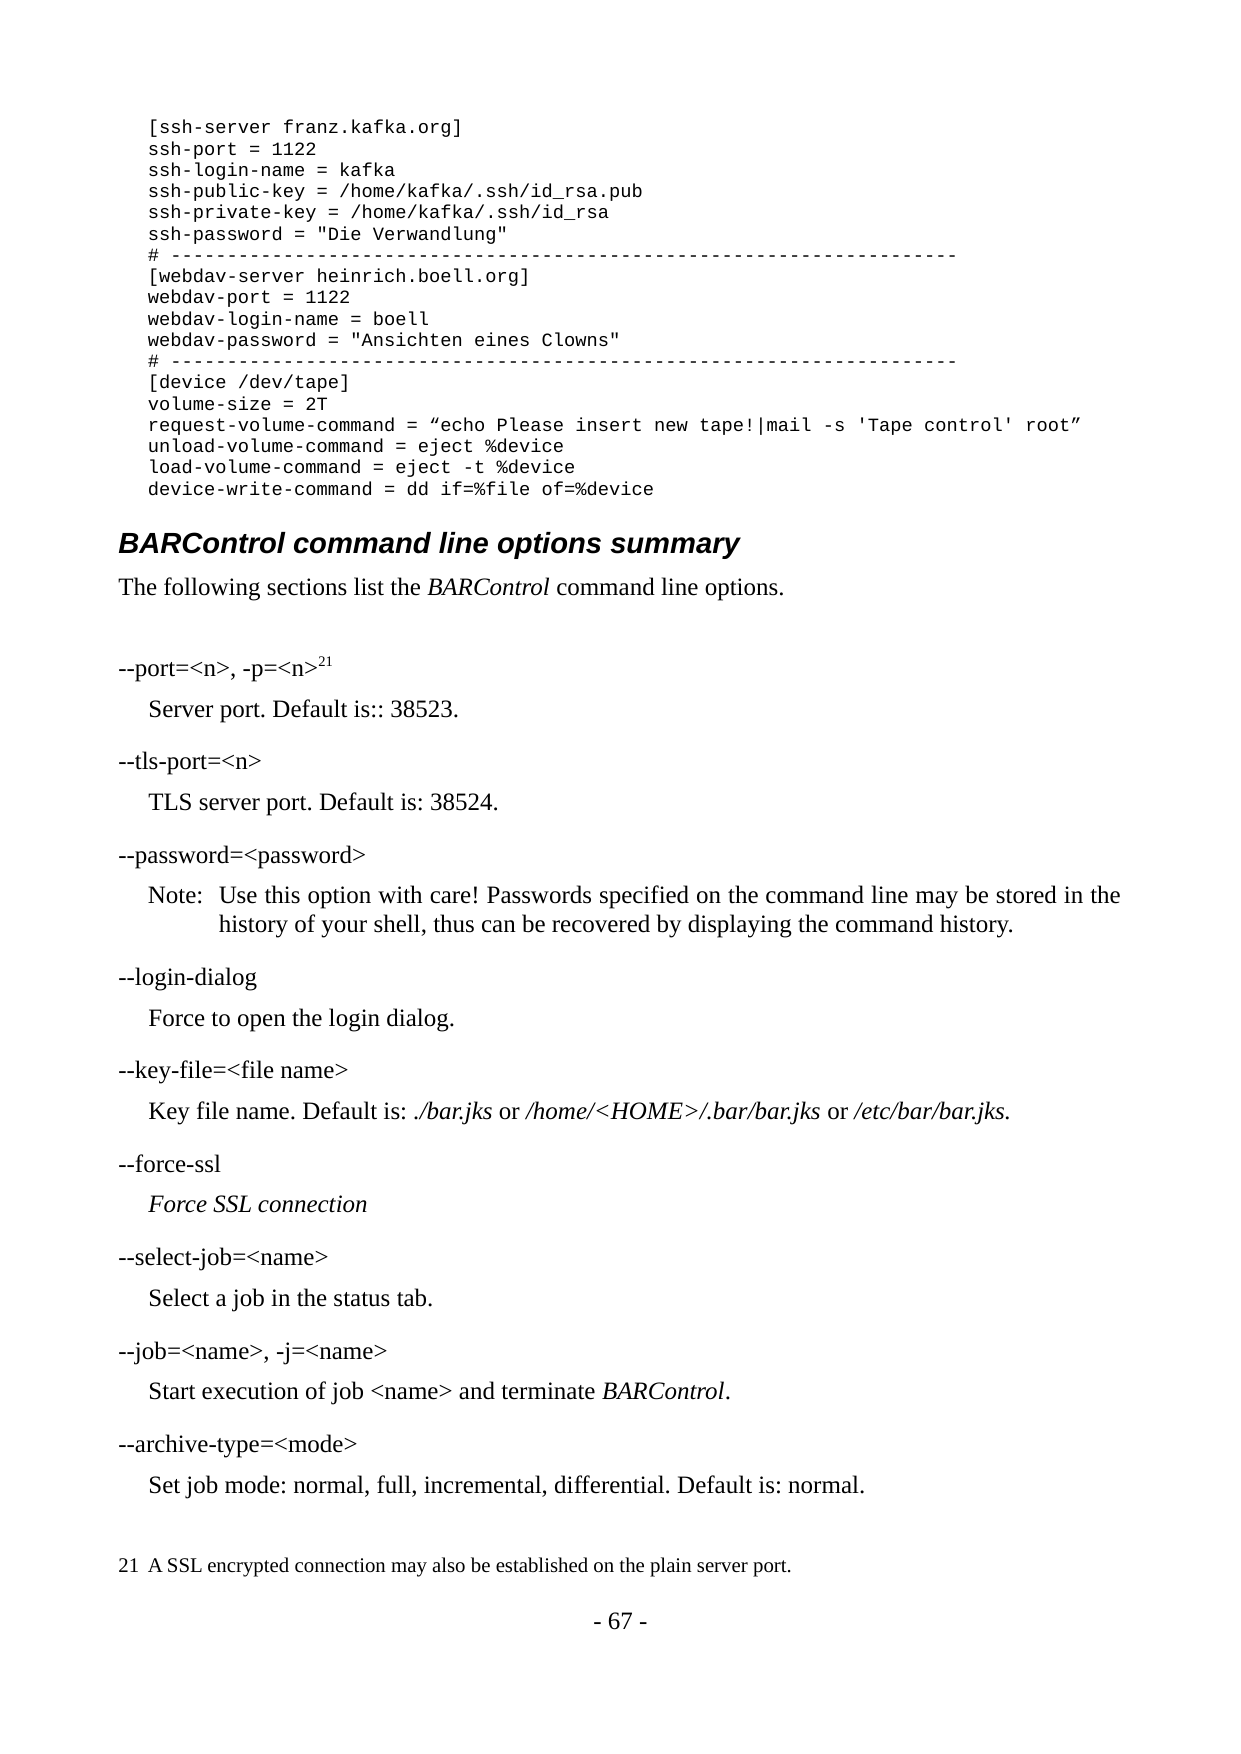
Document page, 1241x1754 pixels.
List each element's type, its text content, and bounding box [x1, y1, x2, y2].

text Server port. Default is:: 38523. [148, 694, 1122, 722]
subtitle BARControl command line options summary [118, 526, 1122, 559]
text request-volume-command = “echo Please insert new tape!|mail -s 'Tape control' root” [148, 416, 1122, 437]
text ssh-public-key = /home/kafka/.ssh/id_rsa.pub [148, 182, 1122, 203]
text TLS server port. Default is: 38524. [148, 787, 1122, 816]
text webdav-port = 1122 [148, 288, 1122, 309]
title --password=<password> [118, 840, 1122, 868]
text volume-size = 2T [148, 394, 1122, 416]
text [device /dev/tape] [148, 373, 1122, 394]
title --archive-type=<mode> [118, 1429, 1122, 1458]
text device-write-command = dd if=%file of=%device [148, 479, 1122, 501]
title --force-ssl [118, 1149, 1122, 1178]
text Note: Use this option with care! Passwords specified on the command line may be stored in the history of your shell, thus can be recovered by displaying the command history. [148, 881, 1122, 938]
text The following sections list the BARControl command line options. [118, 572, 1122, 600]
text # ---------------------------------------------------------------------- [148, 352, 1122, 373]
text unload-volume-command = eject %device [148, 437, 1122, 458]
text Start execution of job <name> and terminate BARControl. [148, 1376, 1122, 1405]
title --login-dialog [118, 962, 1122, 991]
text Force SSL connection [148, 1189, 1122, 1218]
text A SSL encrypted connection may also be established on the plain server port. [118, 1553, 1122, 1577]
text Key file name. Default is: ./bar.jks or /home/<HOME>/.bar/bar.jks or /etc/bar/bar.jks. [148, 1096, 1122, 1125]
text # ---------------------------------------------------------------------- [148, 246, 1122, 267]
text ssh-password = "Die Verwandlung" [148, 224, 1122, 246]
text Force to open the login dialog. [148, 1003, 1122, 1031]
text webdav-password = "Ansichten eines Clowns" [148, 331, 1122, 352]
text Set job mode: normal, full, incremental, differential. Default is: normal. [148, 1470, 1122, 1499]
title --key-file=<file name> [118, 1055, 1122, 1084]
title --tls-port=<n> [118, 746, 1122, 775]
text [ssh-server franz.kafka.org] [148, 118, 1122, 139]
title --port=<n>, -p=<n> [118, 653, 1122, 682]
text ssh-login-name = kafka [148, 161, 1122, 182]
text ssh-port = 1122 [148, 139, 1122, 161]
title --select-job=<name> [118, 1242, 1122, 1271]
text load-volume-command = eject -t %device [148, 458, 1122, 479]
text [webdav-server heinrich.boell.org] [148, 267, 1122, 288]
text webdav-login-name = boell [148, 309, 1122, 331]
title --job=<name>, -j=<name> [118, 1336, 1122, 1364]
text ssh-private-key = /home/kafka/.ssh/id_rsa [148, 203, 1122, 224]
text Select a job in the status tab. [148, 1283, 1122, 1312]
